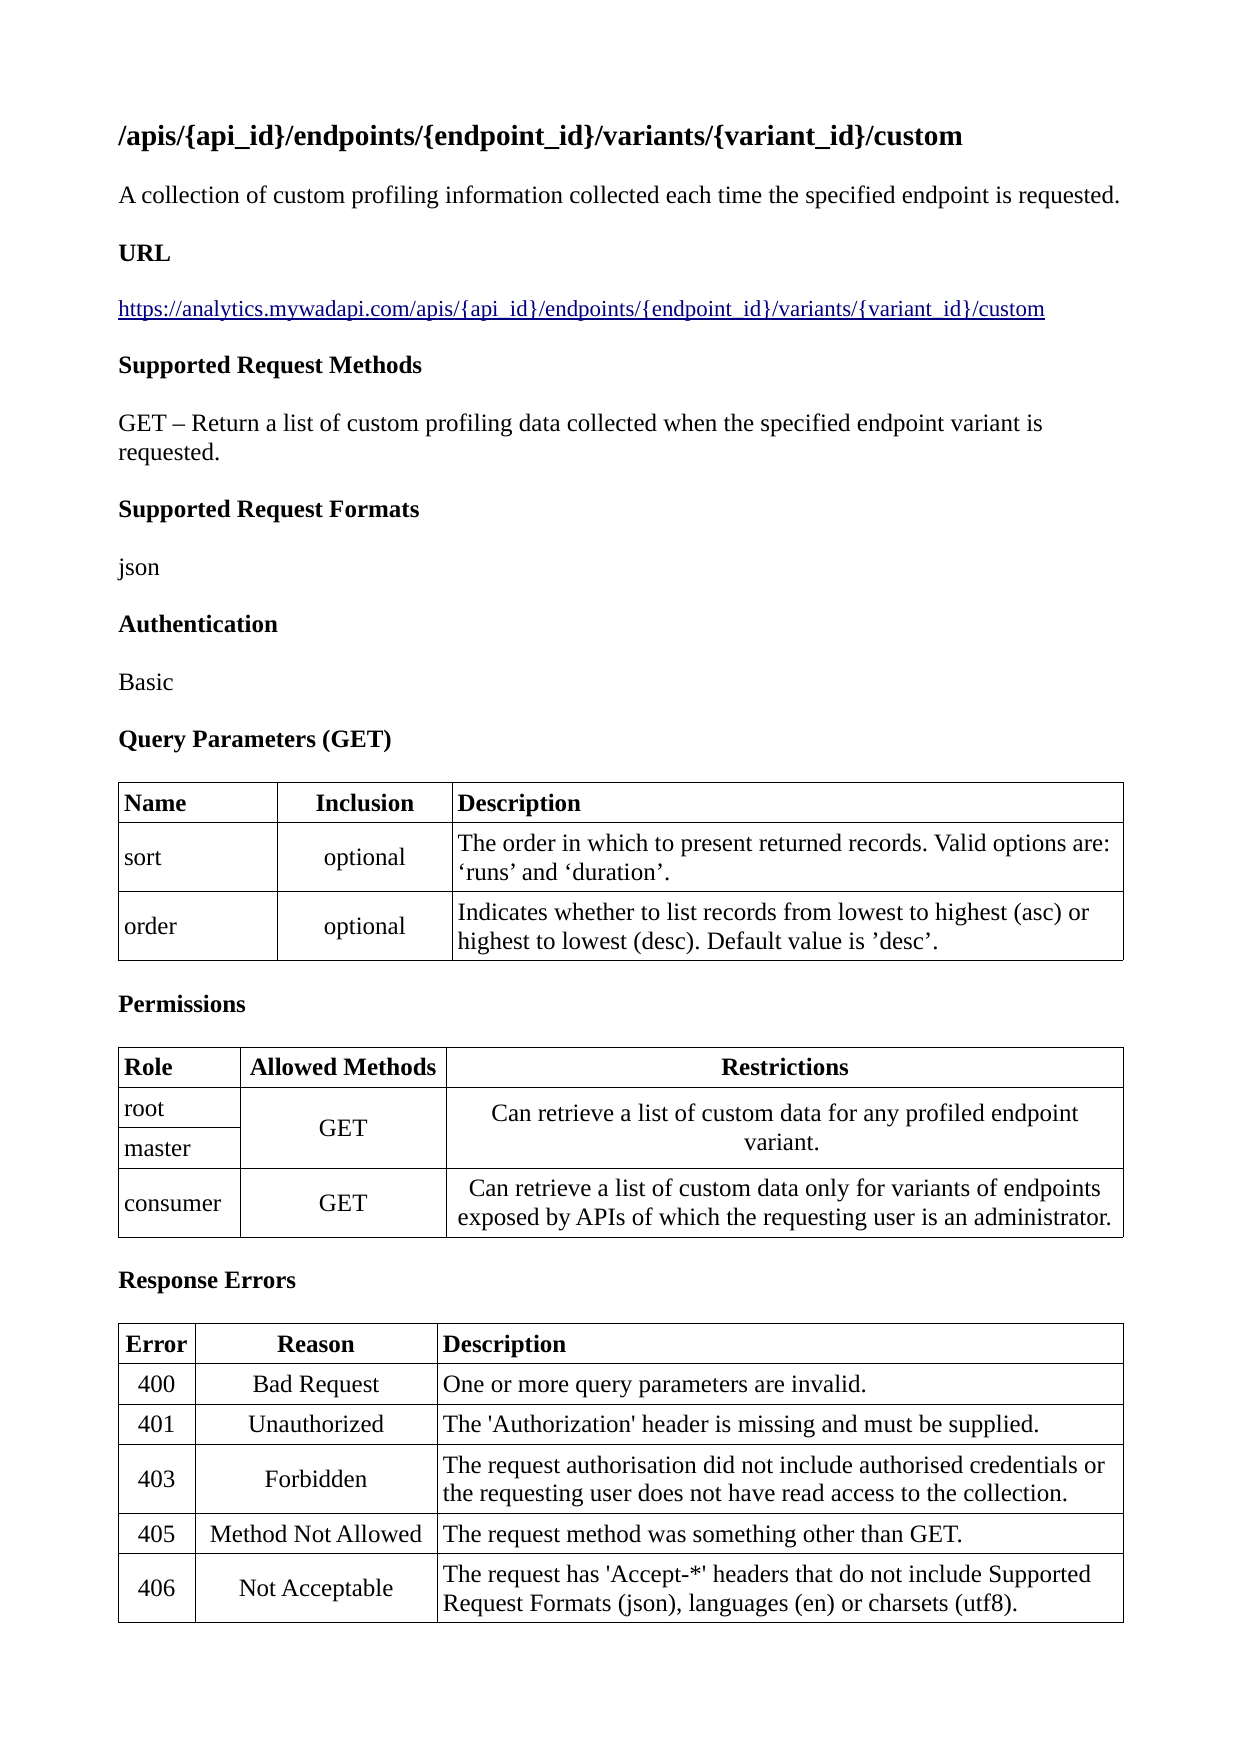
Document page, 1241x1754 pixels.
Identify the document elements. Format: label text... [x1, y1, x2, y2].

table_header Allowed Methods [241, 1048, 446, 1087]
table_cell optional [278, 892, 452, 960]
text URL [118, 238, 1122, 267]
table_cell The 'Authorization' header is missing and must be supplied. [438, 1405, 1123, 1444]
table_header Description [438, 1324, 1123, 1363]
text A collection of custom profiling information collected each time the specified endpoint is requested. [118, 180, 1122, 209]
table_header Reason [196, 1324, 437, 1363]
text Permissions [118, 989, 1122, 1018]
table_cell 403 [119, 1445, 195, 1513]
table_cell 401 [119, 1405, 195, 1444]
table_cell Bad Request [196, 1364, 437, 1403]
table_cell Can retrieve a list of custom data only for variants of endpoints exposed by APIs of which the requesting user is an administrator. [447, 1169, 1123, 1237]
table_header Inclusion [278, 783, 452, 822]
table_cell Not Acceptable [196, 1554, 437, 1622]
text Supported Request Methods [118, 351, 1122, 379]
table_cell GET [241, 1088, 446, 1167]
text https://analytics.mywadapi.com/apis/{api_id}/endpoints/{endpoint_id}/variants/{variant_id}/custom [118, 295, 1122, 322]
table_header Restrictions [447, 1048, 1123, 1087]
text Authentication [118, 609, 1122, 638]
text Basic [118, 667, 1122, 696]
table_cell Can retrieve a list of custom data for any profiled endpoint variant. [447, 1088, 1123, 1167]
text GET – Return a list of custom profiling data collected when the specified endpoint variant is requested. [118, 408, 1122, 466]
table_cell master [119, 1128, 240, 1167]
table_cell 400 [119, 1364, 195, 1403]
table_cell order [119, 892, 277, 960]
table_cell The order in which to present returned records. Valid options are: ‘runs’ and ‘duration’. [453, 823, 1123, 891]
table_cell Forbidden [196, 1445, 437, 1513]
table_header Name [119, 783, 277, 822]
text Query Parameters (GET) [118, 724, 1122, 753]
table_cell GET [241, 1169, 446, 1237]
table_cell The request has 'Accept-*' headers that do not include Supported Request Formats (json), languages (en) or charsets (utf8). [438, 1554, 1123, 1622]
table_cell consumer [119, 1169, 240, 1237]
text Response Errors [118, 1265, 1122, 1294]
table_header Role [119, 1048, 240, 1087]
table_header Error [119, 1324, 195, 1363]
table_cell sort [119, 823, 277, 891]
text json [118, 552, 1122, 581]
table_cell optional [278, 823, 452, 891]
table_cell Indicates whether to list records from lowest to highest (asc) or highest to lowest (desc). Default value is ’desc’. [453, 892, 1123, 960]
text /apis/{api_id}/endpoints/{endpoint_id}/variants/{variant_id}/custom [118, 118, 1122, 152]
table_cell Unauthorized [196, 1405, 437, 1444]
table_cell 405 [119, 1514, 195, 1553]
table_cell The request method was something other than GET. [438, 1514, 1123, 1553]
table_cell root [119, 1088, 240, 1127]
table_cell One or more query parameters are invalid. [438, 1364, 1123, 1403]
table_cell Method Not Allowed [196, 1514, 437, 1553]
table_header Description [453, 783, 1123, 822]
table_cell The request authorisation did not include authorised credentials or the requesting user does not have read access to the collection. [438, 1445, 1123, 1513]
table_cell 406 [119, 1554, 195, 1622]
text Supported Request Formats [118, 494, 1122, 523]
